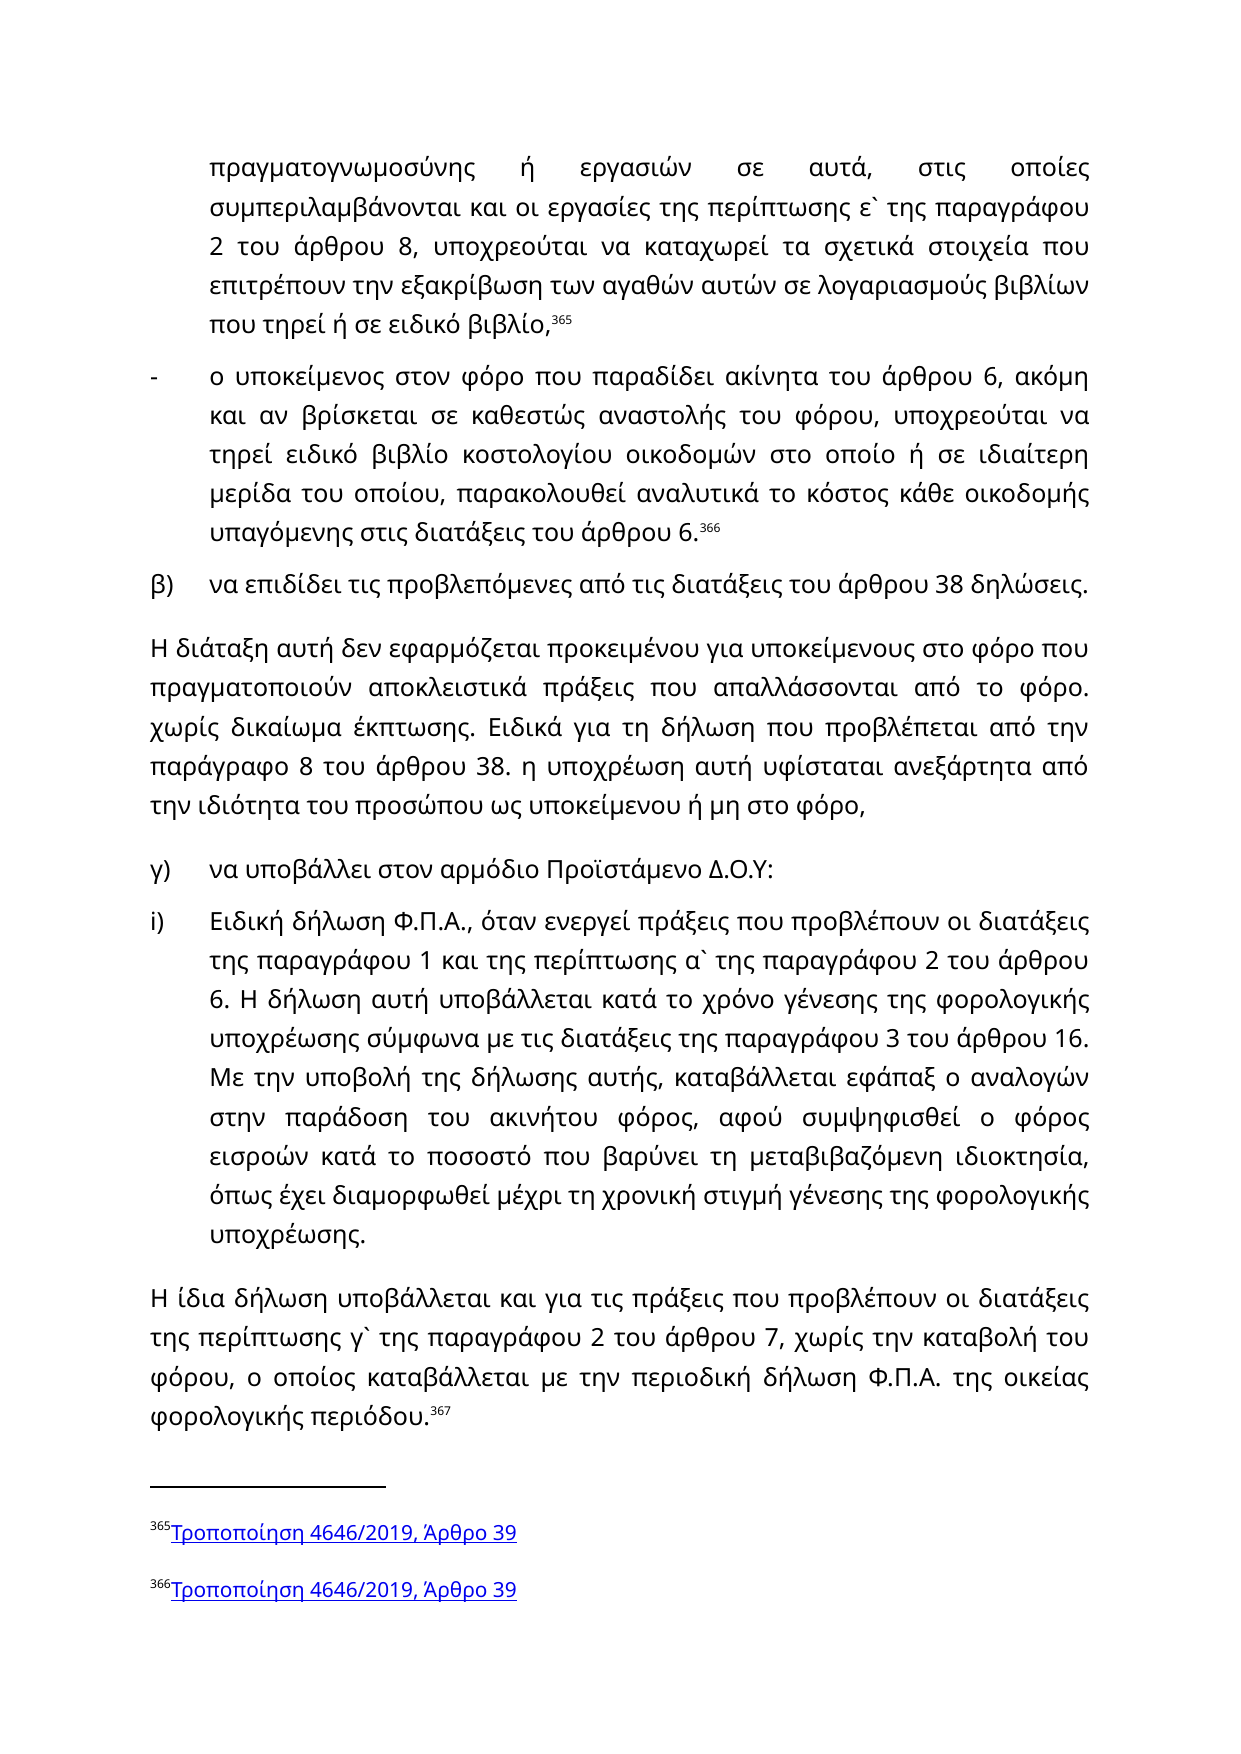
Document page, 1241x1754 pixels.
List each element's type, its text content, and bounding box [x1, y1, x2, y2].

list i) Ειδική δήλωση Φ.Π.Α., όταν ενεργεί πράξεις που προβλέπουν οι διατάξεις της παραγράφου 1 και της περίπτωσης α` της παραγράφου 2 του άρθρου 6. Η δήλωση αυτή υποβάλλεται κατά το χρόνο γένεσης της φορολογικής υποχρέωσης σύμφωνα με τις διατάξεις της παραγράφου 3 του άρθρου 16. Με την υποβολή της δήλωσης αυτής, καταβάλλεται εφάπαξ ο αναλογών στην παράδοση του ακινήτου φόρος, αφού συμψηφισθεί ο φόρος εισροών κατά το ποσοστό που βαρύνει τη μεταβιβαζόμενη ιδιοκτησία, όπως έχει διαμορφωθεί μέχρι τη χρονική στιγμή γένεσης της φορολογικής υποχρέωσης. [150, 903, 1090, 1251]
text Η ίδια δήλωση υποβάλλεται και για τις πράξεις που προβλέπουν οι διατάξεις της περίπτωσης γ` της παραγράφου 2 του άρθρου 7, χωρίς την καταβολή του φόρου, ο οποίος καταβάλλεται με την περιοδική δήλωση Φ.Π.Α. της οικείας φορολογικής περιόδου. [150, 1281, 1090, 1432]
text Τροποποίηση 4646/2019, Άρθρο 39 [150, 1518, 1090, 1546]
text Τροποποίηση 4646/2019, Άρθρο 39 [150, 1576, 1090, 1604]
text Η διάταξη αυτή δεν εφαρμόζεται προκειμένου για υποκείμενους στο φόρο που πραγματοποιούν αποκλειστικά πράξεις που απαλλάσσονται από το φόρο. χωρίς δικαίωμα έκπτωσης. Ειδικά για τη δήλωση που προβλέπεται από την παράγραφο 8 του άρθρου 38. η υποχρέωση αυτή υφίσταται ανεξάρτητα από την ιδιότητα του προσώπου ως υποκείμενου ή μη στο φόρο, [150, 631, 1090, 822]
list γ) να υποβάλλει στον αρμόδιο Προϊστάμενο Δ.Ο.Υ: [150, 852, 1090, 886]
list β) να επιδίδει τις προβλεπόμενες από τις διατάξεις του άρθρου 38 δηλώσεις. [150, 567, 1090, 601]
list πραγματογνωμοσύνης ή εργασιών σε αυτά, στις οποίες συμπεριλαμβάνονται και οι εργασίες της περίπτωσης ε` της παραγράφου 2 του άρθρου 8, υποχρεούται να καταχωρεί τα σχετικά στοιχεία που επιτρέπουν την εξακρίβωση των αγαθών αυτών σε λογαριασμούς βιβλίων που τηρεί ή σε ειδικό βιβλίο, [150, 150, 1090, 341]
list - ο υποκείμενος στον φόρο που παραδίδει ακίνητα του άρθρου 6, ακόμη και αν βρίσκεται σε καθεστώς αναστολής του φόρου, υποχρεούται να τηρεί ειδικό βιβλίο κοστολογίου οικοδομών στο οποίο ή σε ιδιαίτερη μερίδα του οποίου, παρακολουθεί αναλυτικά το κόστος κάθε οικοδομής υπαγόμενης στις διατάξεις του άρθρου 6. [150, 358, 1090, 549]
